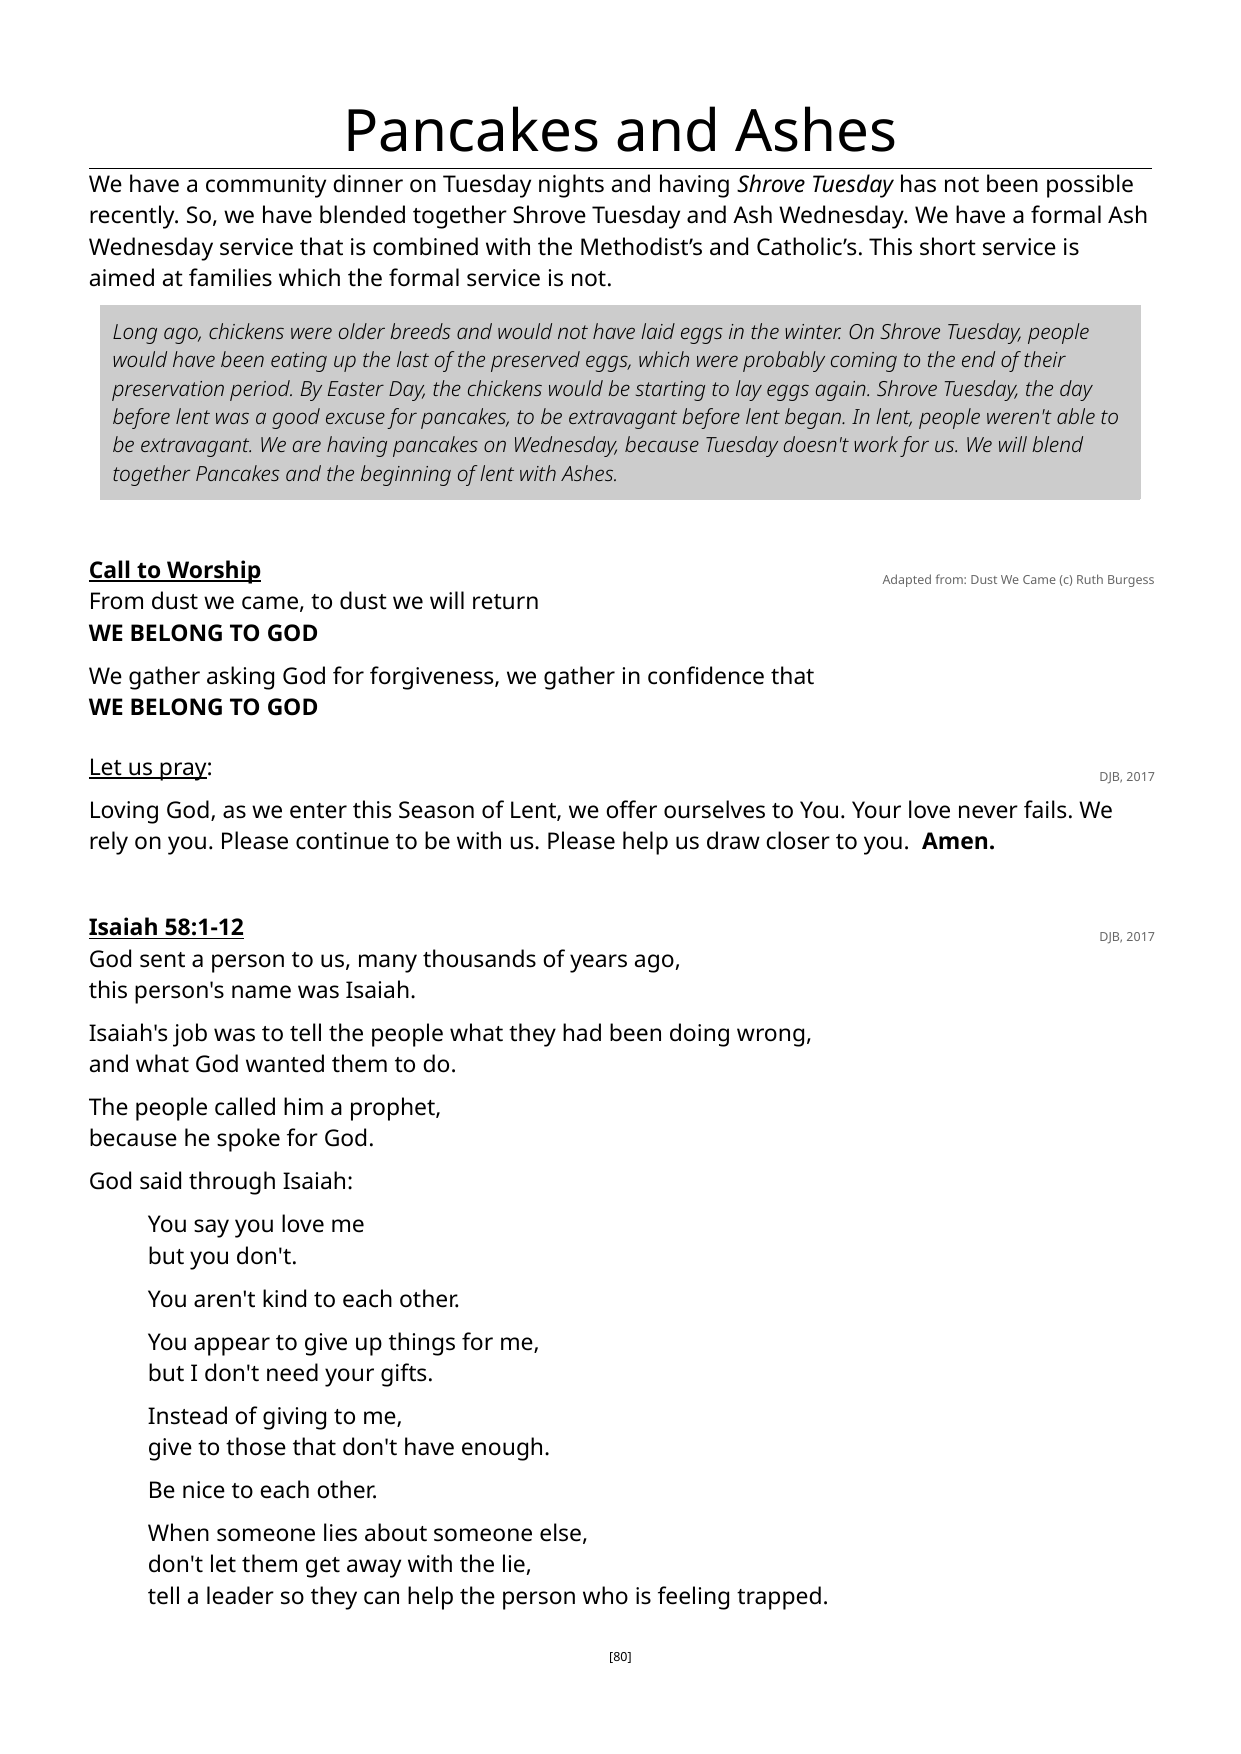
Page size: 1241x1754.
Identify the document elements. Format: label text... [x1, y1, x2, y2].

text Isaiah's job was to tell the people what they had been doing wrong, and what God wanted them to do. [88, 1017, 1152, 1079]
text God sent a person to us, many thousands of years ago, this person's name was Isaiah. [88, 942, 1152, 1005]
title Pancakes and Ashes [88, 88, 1152, 168]
text The people called him a prophet, because he spoke for God. [88, 1091, 1152, 1153]
text You appear to give up things for me, but I don't need your gifts. [88, 1326, 1152, 1388]
text God said through Isaiah: [88, 1165, 1152, 1197]
text WE BELONG TO GOD [88, 691, 1152, 722]
text We have a community dinner on Tuesday nights and having Shrove Tuesday has not been possible recently. So, we have blended together Shrove Tuesday and Ash Wednesday. We have a formal Ash Wednesday service that is combined with the Methodist’s and Catholic’s. This short service is aimed at families which the formal service is not. [88, 168, 1152, 293]
text From dust we came, to dust we will return [88, 585, 1152, 617]
text When someone lies about someone else, don't let them get away with the lie, tell a leader so they can help the person who is feeling trapped. [88, 1517, 1152, 1611]
text Long ago, chickens were older breeds and would not have laid eggs in the winter. On Shrove Tuesday, people would have been eating up the last of the preserved eggs, which were probably coming to the end of their preservation period. By Easter Day, the chickens would be starting to lay eggs again. Shrove Tuesday, the day before lent was a good excuse for pancakes, to be extravagant before lent began. In lent, people weren't able to be extravagant. We are having pancakes on Wednesday, because Tuesday doesn't work for us. We will blend together Pancakes and the beginning of lent with Ashes. [101, 306, 1140, 499]
text Let us pray: [88, 751, 1152, 782]
subtitle Call to Worship [88, 554, 1152, 585]
text Instead of giving to me, give to those that don't have enough. [88, 1400, 1152, 1462]
text WE BELONG TO GOD [88, 617, 1152, 648]
text You say you love me but you don't. [88, 1208, 1152, 1271]
text Loving God, as we enter this Season of Lent, we offer ourselves to You. Your love never fails. We rely on you. Please continue to be with us. Please help us draw closer to you. Amen. [88, 794, 1152, 856]
text Be nice to each other. [88, 1474, 1152, 1505]
subtitle Isaiah 58:1-12 [88, 911, 1152, 942]
text We gather asking God for forgiveness, we gather in confidence that [88, 659, 1152, 691]
text You aren't kind to each other. [88, 1283, 1152, 1314]
